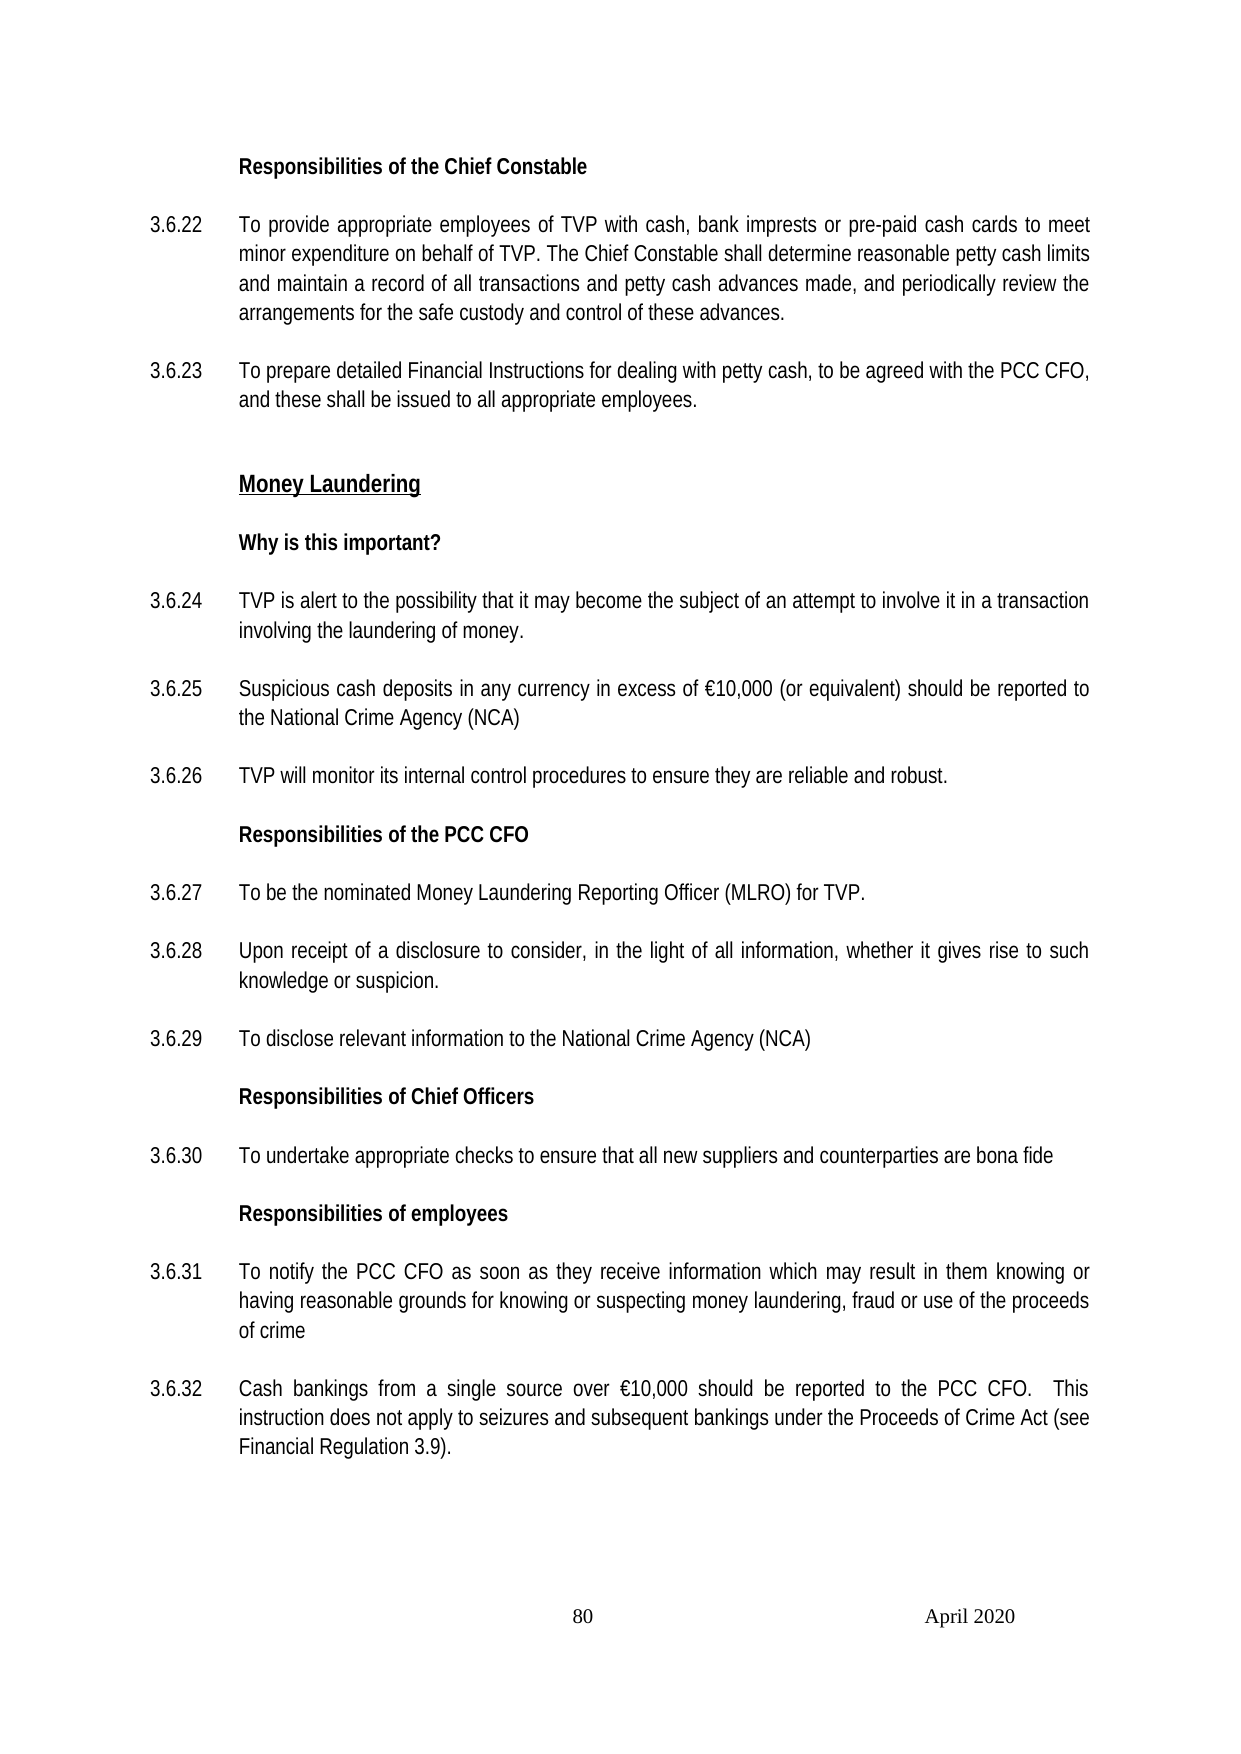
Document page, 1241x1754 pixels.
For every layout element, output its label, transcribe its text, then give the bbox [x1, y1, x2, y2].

list To notify the PCC CFO as soon as they receive information which may result in them knowing or having reasonable grounds for knowing or suspecting money laundering, fraud or use of the proceeds of crime [150, 1256, 1090, 1343]
text Responsibilities of the PCC CFO [150, 818, 1090, 847]
text Responsibilities of the Chief Constable [150, 150, 1090, 179]
text Responsibilities of employees [150, 1197, 1090, 1226]
list TVP will monitor its internal control procedures to ensure they are reliable and robust. [150, 760, 1090, 789]
list To disclose relevant information to the National Crime Agency (NCA) [150, 1022, 1090, 1051]
list Cash bankings from a single source over €10,000 should be reported to the PCC CFO. This instruction does not apply to seizures and subsequent bankings under the Proceeds of Crime Act (see Financial Regulation 3.9). [150, 1372, 1090, 1460]
text Money Laundering [239, 468, 1090, 497]
list To prepare detailed Financial Instructions for dealing with petty cash, to be agreed with the PCC CFO, and these shall be issued to all appropriate employees. [150, 354, 1090, 412]
list TVP is alert to the possibility that it may become the subject of an attempt to involve it in a transaction involving the laundering of money. [150, 585, 1090, 643]
list To undertake appropriate checks to ensure that all new suppliers and counterparties are bona fide [150, 1139, 1090, 1168]
list To provide appropriate employees of TVP with cash, bank imprests or pre-paid cash cards to meet minor expenditure on behalf of TVP. The Chief Constable shall determine reasonable petty cash limits and maintain a record of all transactions and petty cash advances made, and periodically review the arrangements for the safe custody and control of these advances. [150, 208, 1090, 325]
text Why is this important? [239, 526, 1090, 556]
list Upon receipt of a disclosure to consider, in the light of all information, whether it gives rise to such knowledge or suspicion. [150, 935, 1090, 993]
text Responsibilities of Chief Officers [150, 1081, 1090, 1110]
list To be the nominated Money Laundering Reporting Officer (MLRO) for TVP. [150, 876, 1090, 906]
list Suspicious cash deposits in any currency in excess of €10,000 (or equivalent) should be reported to the National Crime Agency (NCA) [150, 672, 1090, 731]
